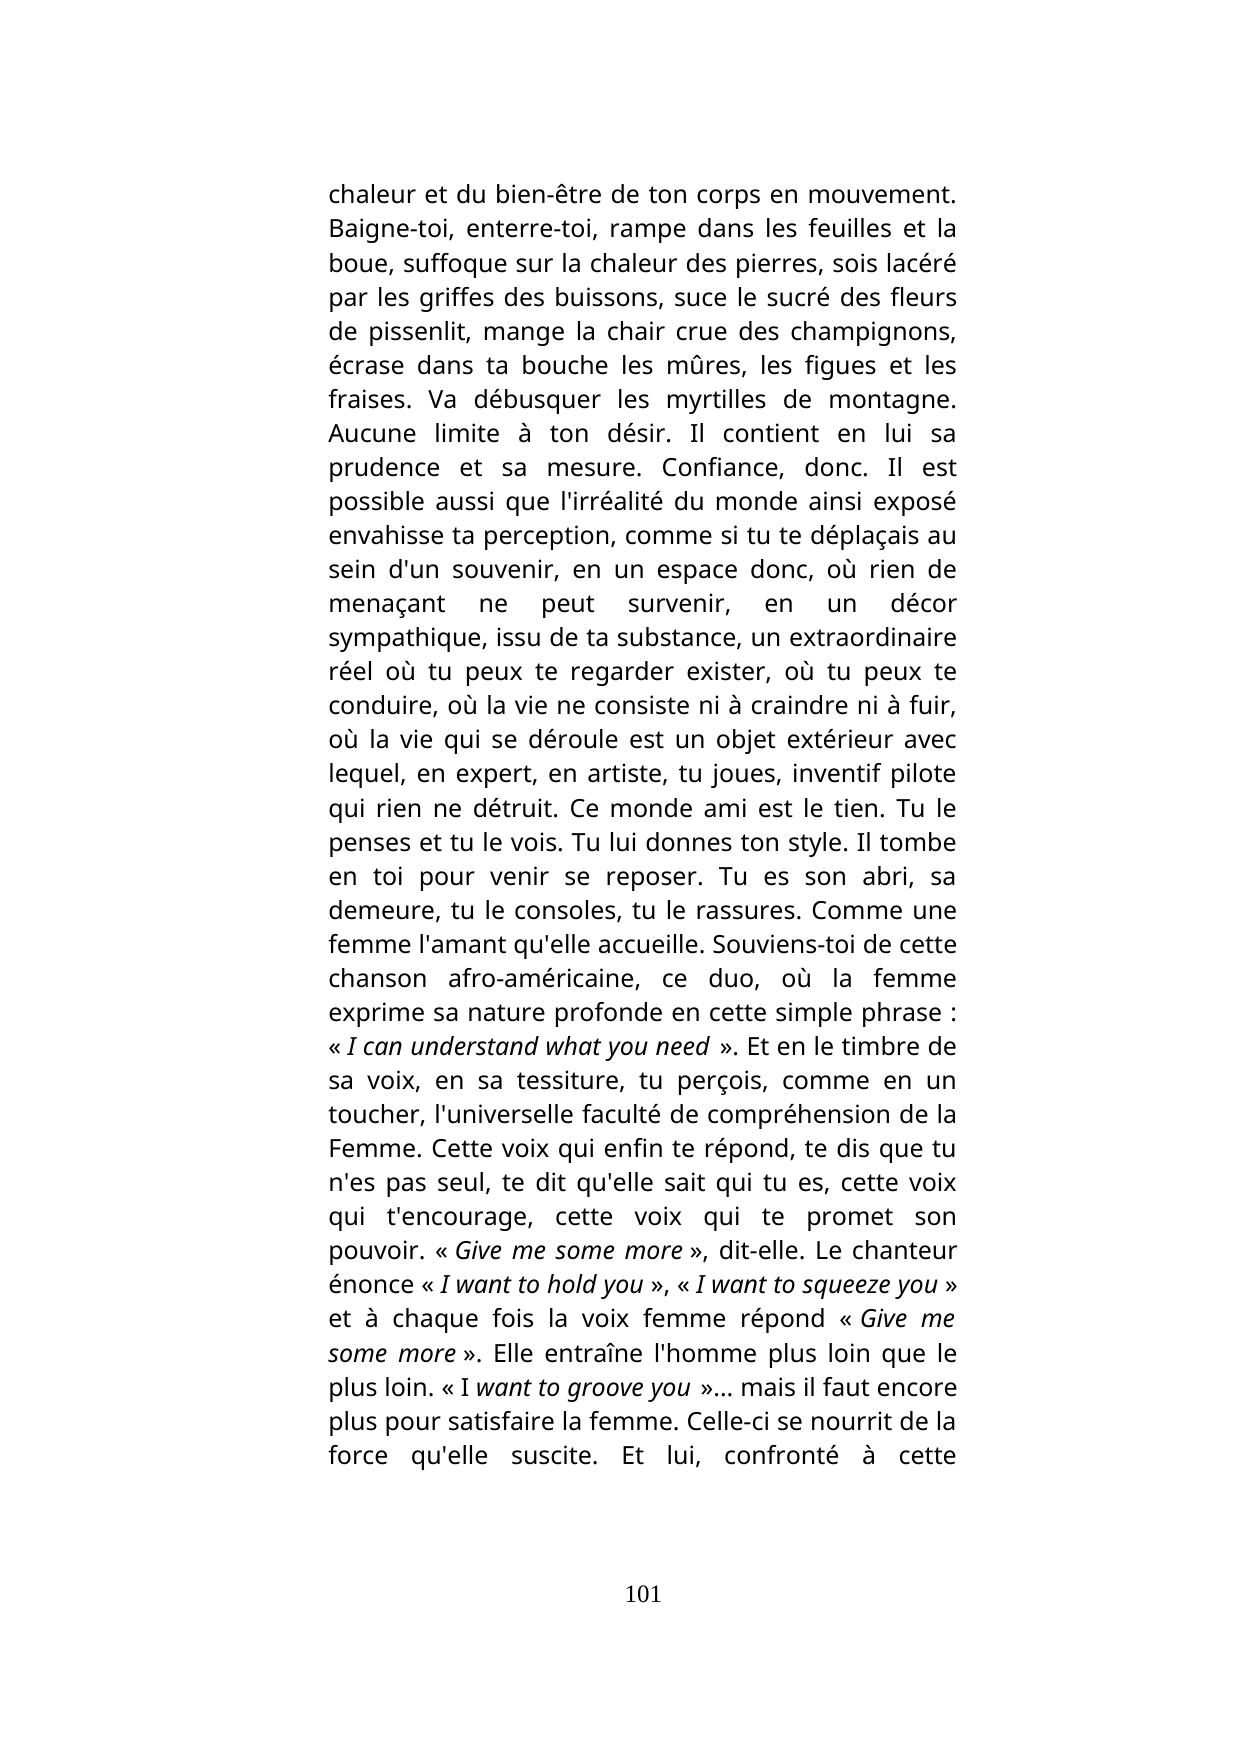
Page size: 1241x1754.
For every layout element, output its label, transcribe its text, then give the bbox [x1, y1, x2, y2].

text chaleur et du bien-être de ton corps en mouvement. Baigne-toi, enterre-toi, rampe dans les feuilles et la boue, suffoque sur la chaleur des pierres, sois lacéré par les griffes des buissons, suce le sucré des fleurs de pissenlit, mange la chair crue des champignons, écrase dans ta bouche les mûres, les figues et les fraises. Va débusquer les myrtilles de montagne. Aucune limite à ton désir. Il contient en lui sa prudence et sa mesure. Confiance, donc. Il est possible aussi que l'irréalité du monde ainsi exposé envahisse ta perception, comme si tu te déplaçais au sein d'un souvenir, en un espace donc, où rien de menaçant ne peut survenir, en un décor sympathique, issu de ta substance, un extraordinaire réel où tu peux te regarder exister, où tu peux te conduire, où la vie ne consiste ni à craindre ni à fuir, où la vie qui se déroule est un objet extérieur avec lequel, en expert, en artiste, tu joues, inventif pilote qui rien ne détruit. Ce monde ami est le tien. Tu le penses et tu le vois. Tu lui donnes ton style. Il tombe en toi pour venir se reposer. Tu es son abri, sa demeure, tu le consoles, tu le rassures. Comme une femme l'amant qu'elle accueille. Souviens-toi de cette chanson afro-américaine, ce duo, où la femme exprime sa nature profonde en cette simple phrase : « I can understand what you need ». Et en le timbre de sa voix, en sa tessiture, tu perçois, comme en un toucher, l'universelle faculté de compréhension de la Femme. Cette voix qui enfin te répond, te dis que tu n'es pas seul, te dit qu'elle sait qui tu es, cette voix qui t'encourage, cette voix qui te promet son pouvoir. « Give me some more », dit-elle. Le chanteur énonce « I want to hold you », « I want to squeeze you » et à chaque fois la voix femme répond « Give me some more ». Elle entraîne l'homme plus loin que le plus loin. « I want to groove you »... mais il faut encore plus pour satisfaire la femme. Celle-ci se nourrit de la force qu'elle suscite. Et lui, confronté à cette [328, 177, 958, 1471]
